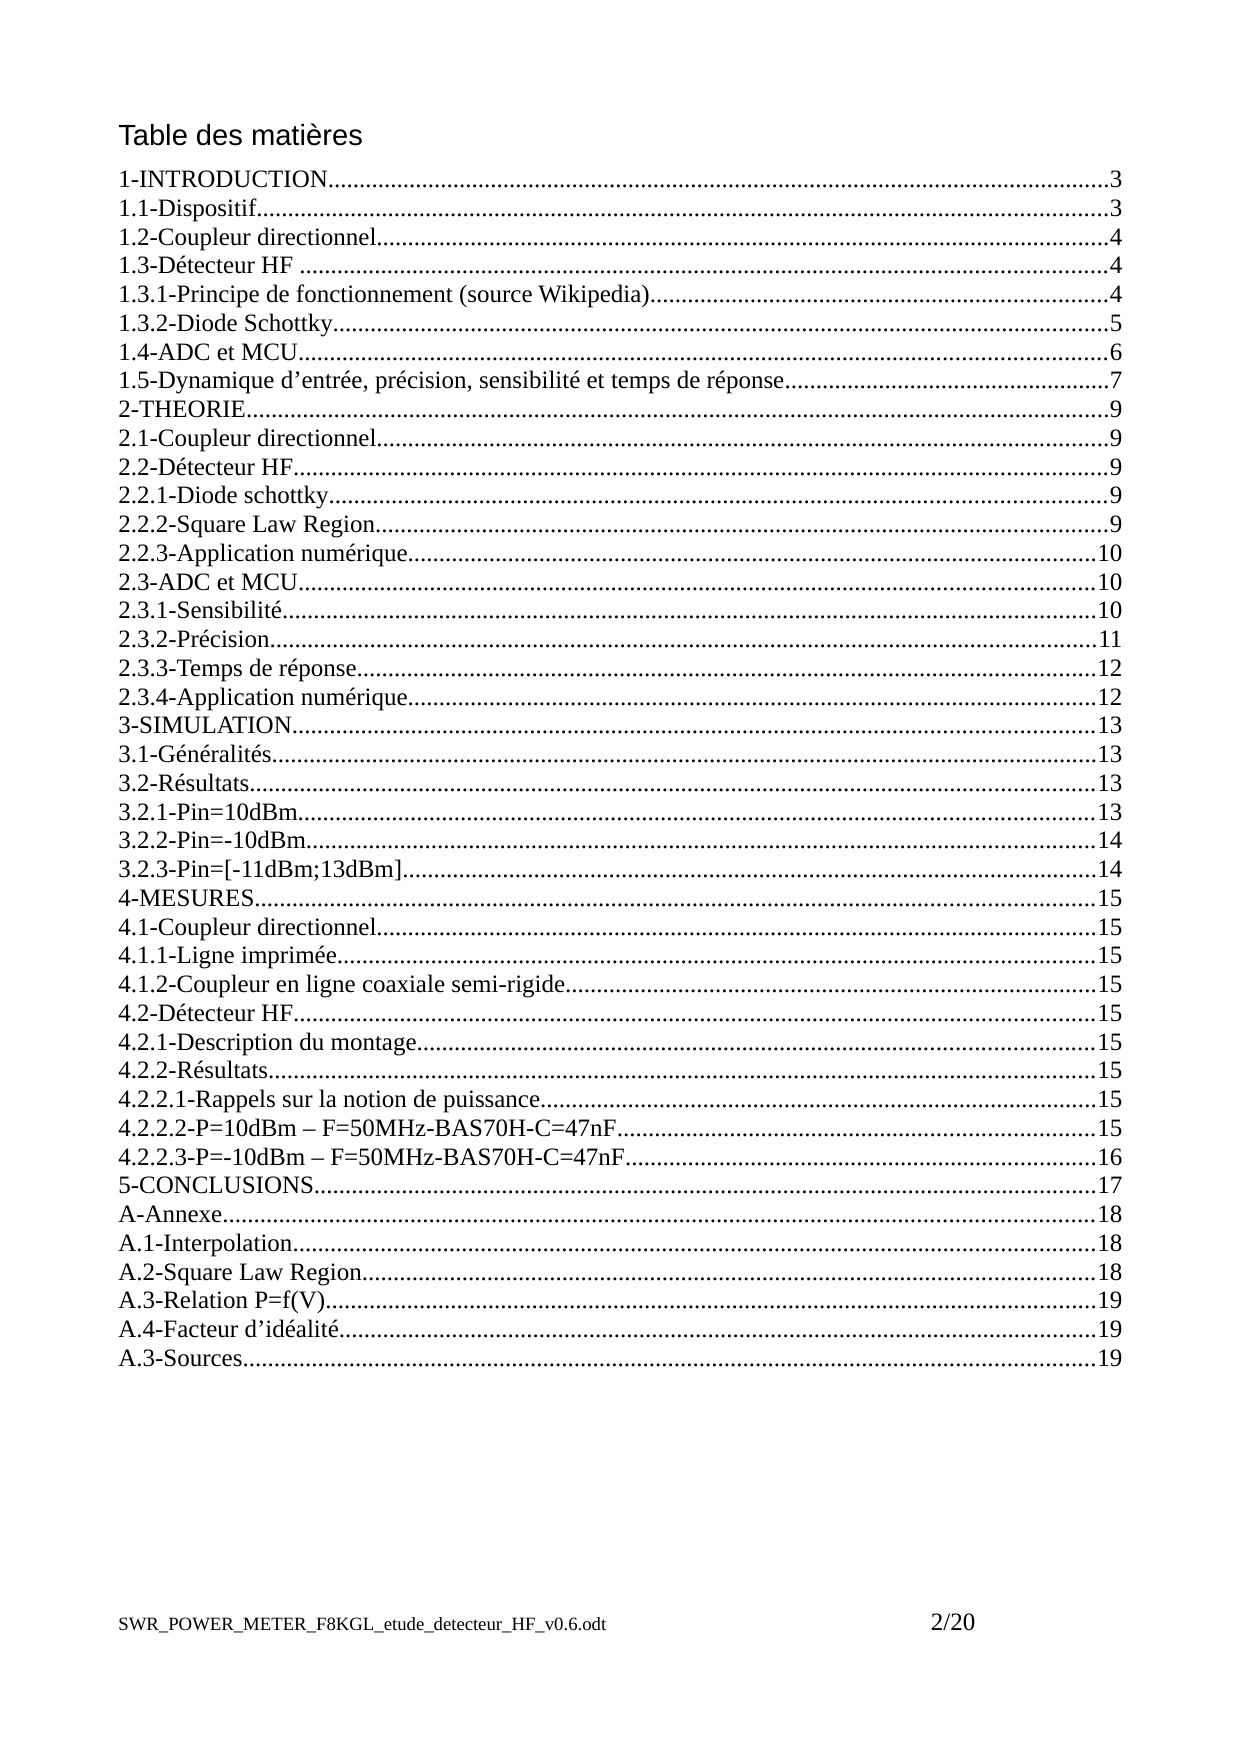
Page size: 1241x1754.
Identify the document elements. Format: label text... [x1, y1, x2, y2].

text 2.2.1-Diode schottky 9 [118, 480, 1122, 509]
text 4-MESURES 15 [118, 883, 1122, 912]
text A.3-Sources 19 [118, 1343, 1122, 1372]
text 5-CONCLUSIONS 17 [118, 1170, 1122, 1199]
text 1.4-ADC et MCU 6 [118, 337, 1122, 365]
text 4.1-Coupleur directionnel 15 [118, 912, 1122, 940]
text 3.2-Résultats 13 [118, 768, 1122, 797]
text 2-THEORIE 9 [118, 394, 1122, 423]
text 3.2.3-Pin=[-11dBm;13dBm] 14 [118, 854, 1122, 883]
text 3-SIMULATION 13 [118, 710, 1122, 739]
text 3.2.2-Pin=-10dBm 14 [118, 825, 1122, 854]
text A.1-Interpolation 18 [118, 1228, 1122, 1257]
text 4.2.2.1-Rappels sur la notion de puissance 15 [118, 1084, 1122, 1113]
text 2.3.1-Sensibilité 10 [118, 595, 1122, 624]
text 4.2.2-Résultats 15 [118, 1055, 1122, 1084]
text A.2-Square Law Region 18 [118, 1257, 1122, 1285]
text A.4-Facteur d’idéalité 19 [118, 1314, 1122, 1343]
text 1.3-Détecteur HF 4 [118, 250, 1122, 279]
text 2.3-ADC et MCU 10 [118, 567, 1122, 595]
text 2.2.3-Application numérique 10 [118, 538, 1122, 567]
text 4.1.2-Coupleur en ligne coaxiale semi-rigide 15 [118, 969, 1122, 998]
text 4.2.2.3-P=-10dBm – F=50MHz-BAS70H-C=47nF 16 [118, 1142, 1122, 1170]
text 2.2-Détecteur HF 9 [118, 452, 1122, 480]
text 4.2.1-Description du montage 15 [118, 1027, 1122, 1055]
subtitle Table des matières [118, 118, 1122, 152]
text 1.1-Dispositif 3 [118, 193, 1122, 222]
text 1.3.2-Diode Schottky 5 [118, 308, 1122, 337]
text 2.1-Coupleur directionnel 9 [118, 423, 1122, 452]
text 3.2.1-Pin=10dBm 13 [118, 797, 1122, 825]
text 2.3.3-Temps de réponse 12 [118, 653, 1122, 682]
text 4.2-Détecteur HF 15 [118, 998, 1122, 1027]
text 3.1-Généralités 13 [118, 739, 1122, 768]
text 1.5-Dynamique d’entrée, précision, sensibilité et temps de réponse 7 [118, 365, 1122, 394]
text 1-INTRODUCTION 3 [118, 164, 1122, 193]
text A-Annexe 18 [118, 1199, 1122, 1228]
text 2.3.2-Précision 11 [118, 624, 1122, 653]
text 1.2-Coupleur directionnel 4 [118, 222, 1122, 250]
text A.3-Relation P=f(V) 19 [118, 1285, 1122, 1314]
text 4.2.2.2-P=10dBm – F=50MHz-BAS70H-C=47nF 15 [118, 1113, 1122, 1142]
text 2.2.2-Square Law Region 9 [118, 509, 1122, 538]
text 4.1.1-Ligne imprimée 15 [118, 940, 1122, 969]
text 1.3.1-Principe de fonctionnement (source Wikipedia) 4 [118, 279, 1122, 308]
text 2.3.4-Application numérique 12 [118, 682, 1122, 710]
